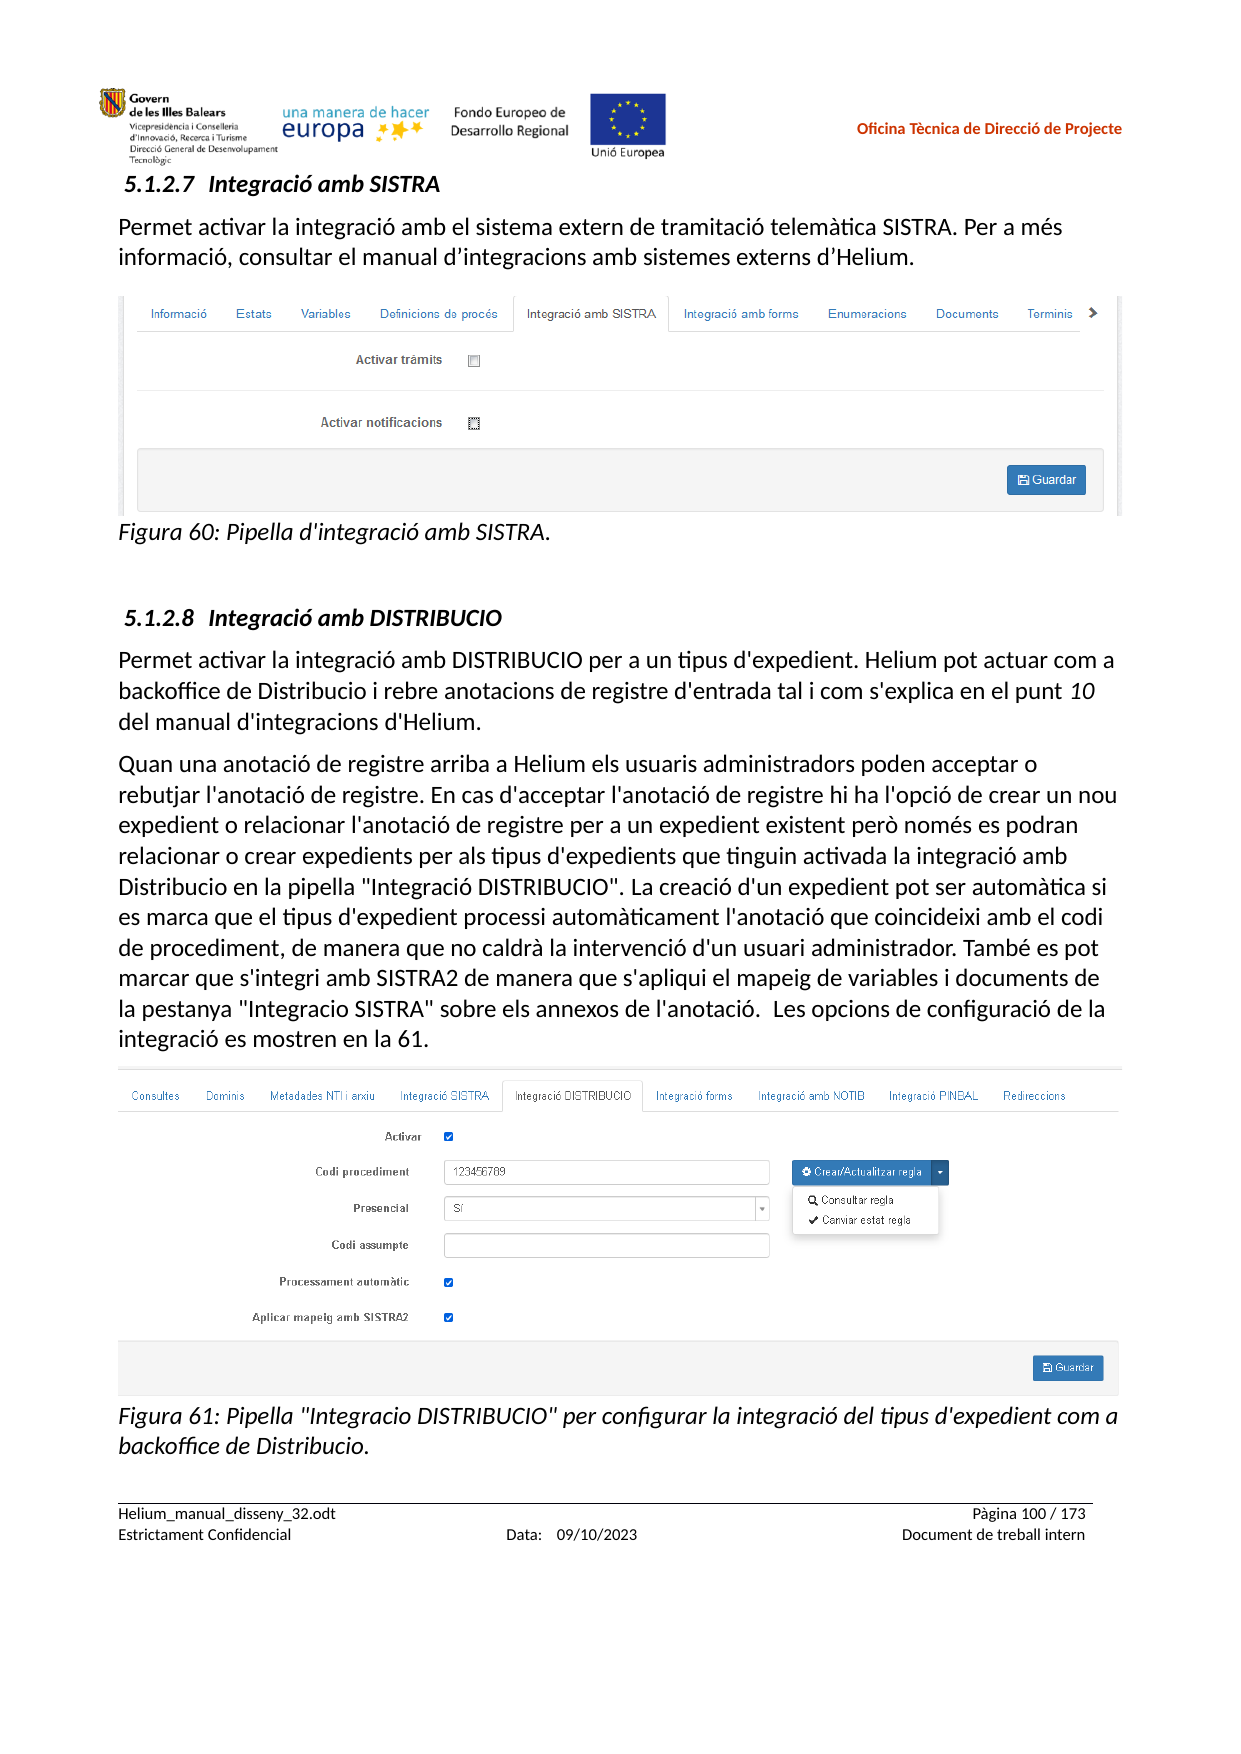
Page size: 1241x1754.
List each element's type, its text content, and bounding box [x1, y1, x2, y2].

text Quan una anotació de registre arriba a Helium els usuaris administradors poden acceptar o rebutjar l'anotació de registre. En cas d'acceptar l'anotació de registre hi ha l'opció de crear un nou expedient o relacionar l'anotació de registre per a un expedient existent però només es podran relacionar o crear expedients per als tipus d'expedients que tinguin activada la integració amb Distribucio en la pipella "Integració DISTRIBUCIO". La creació d'un expedient pot ser automàtica si es marca que el tipus d'expedient processi automàticament l'anotació que coincideixi amb el codi de procediment, de manera que no caldrà la intervenció d'un usuari administrador. També es pot marcar que s'integri amb SISTRA2 de manera que s'apliqui el mapeig de variables i documents de la pestanya "Integracio SISTRA" sobre els annexos de l'anotació. Les opcions de configuració de la integració es mostren en la 61. [118, 749, 1122, 1054]
picture [118, 1066, 1123, 1400]
text Permet activar la integració amb el sistema extern de tramitació telemàtica SISTRA. Per a més informació, consultar el manual d’integracions amb sistemes externs d’Helium. [118, 211, 1122, 272]
text Figura 60: Pipella d'integració amb SISTRA. [118, 516, 1122, 546]
text Figura 61: Pipella "Integracio DISTRIBUCIO" per configurar la integració del tipus d'expedient com a backoffice de Distribucio. [118, 1400, 1122, 1461]
picture [118, 296, 1123, 516]
picture [99, 87, 668, 166]
text Permet activar la integració amb DISTRIBUCIO per a un tipus d'expedient. Helium pot actuar com a backoffice de Distribucio i rebre anotacions de registre d'entrada tal i com s'explica en el punt 10 del manual d'integracions d'Helium. [118, 644, 1122, 736]
subtitle Integració amb DISTRIBUCIO [118, 602, 1122, 632]
subtitle Integració amb SISTRA [118, 168, 1122, 198]
